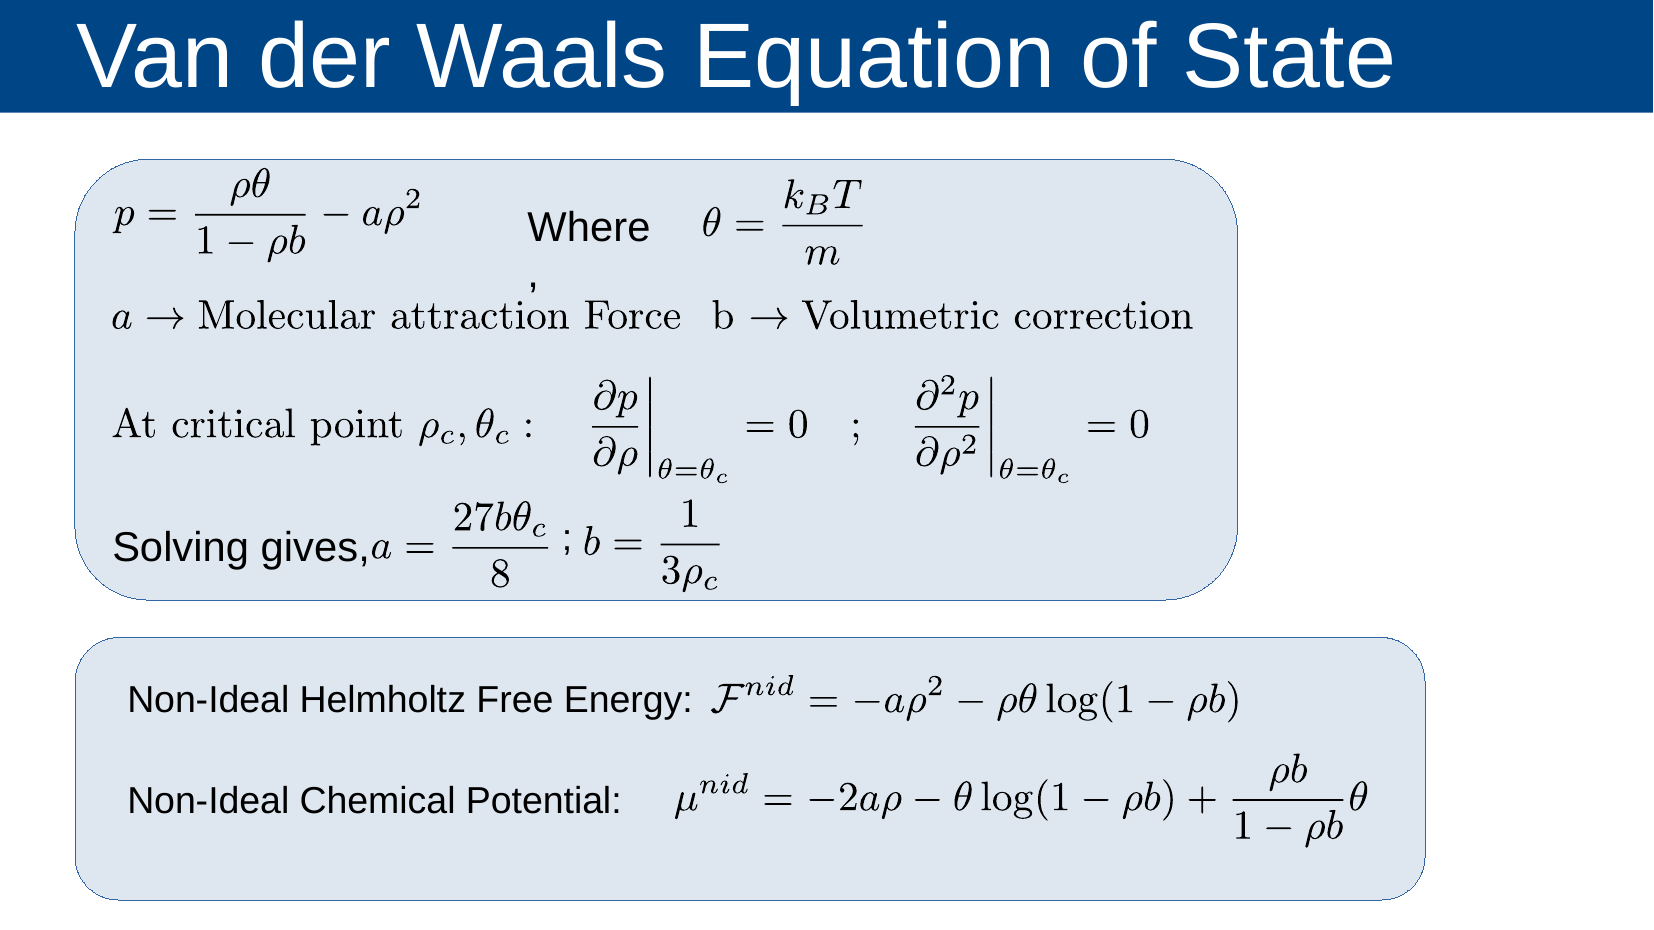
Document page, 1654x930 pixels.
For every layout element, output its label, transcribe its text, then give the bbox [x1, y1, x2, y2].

text_box ; [547, 509, 585, 562]
text_box [74, 159, 1238, 601]
text_box Solving gives, [97, 516, 436, 574]
text_box Where, [512, 196, 676, 253]
title Van der Waals Equation of State [0, 0, 1653, 113]
text_box [75, 637, 1426, 901]
text_box Non-Ideal Helmholtz Free Energy: [112, 671, 713, 762]
text_box Non-Ideal Chemical Potential: [112, 772, 652, 826]
